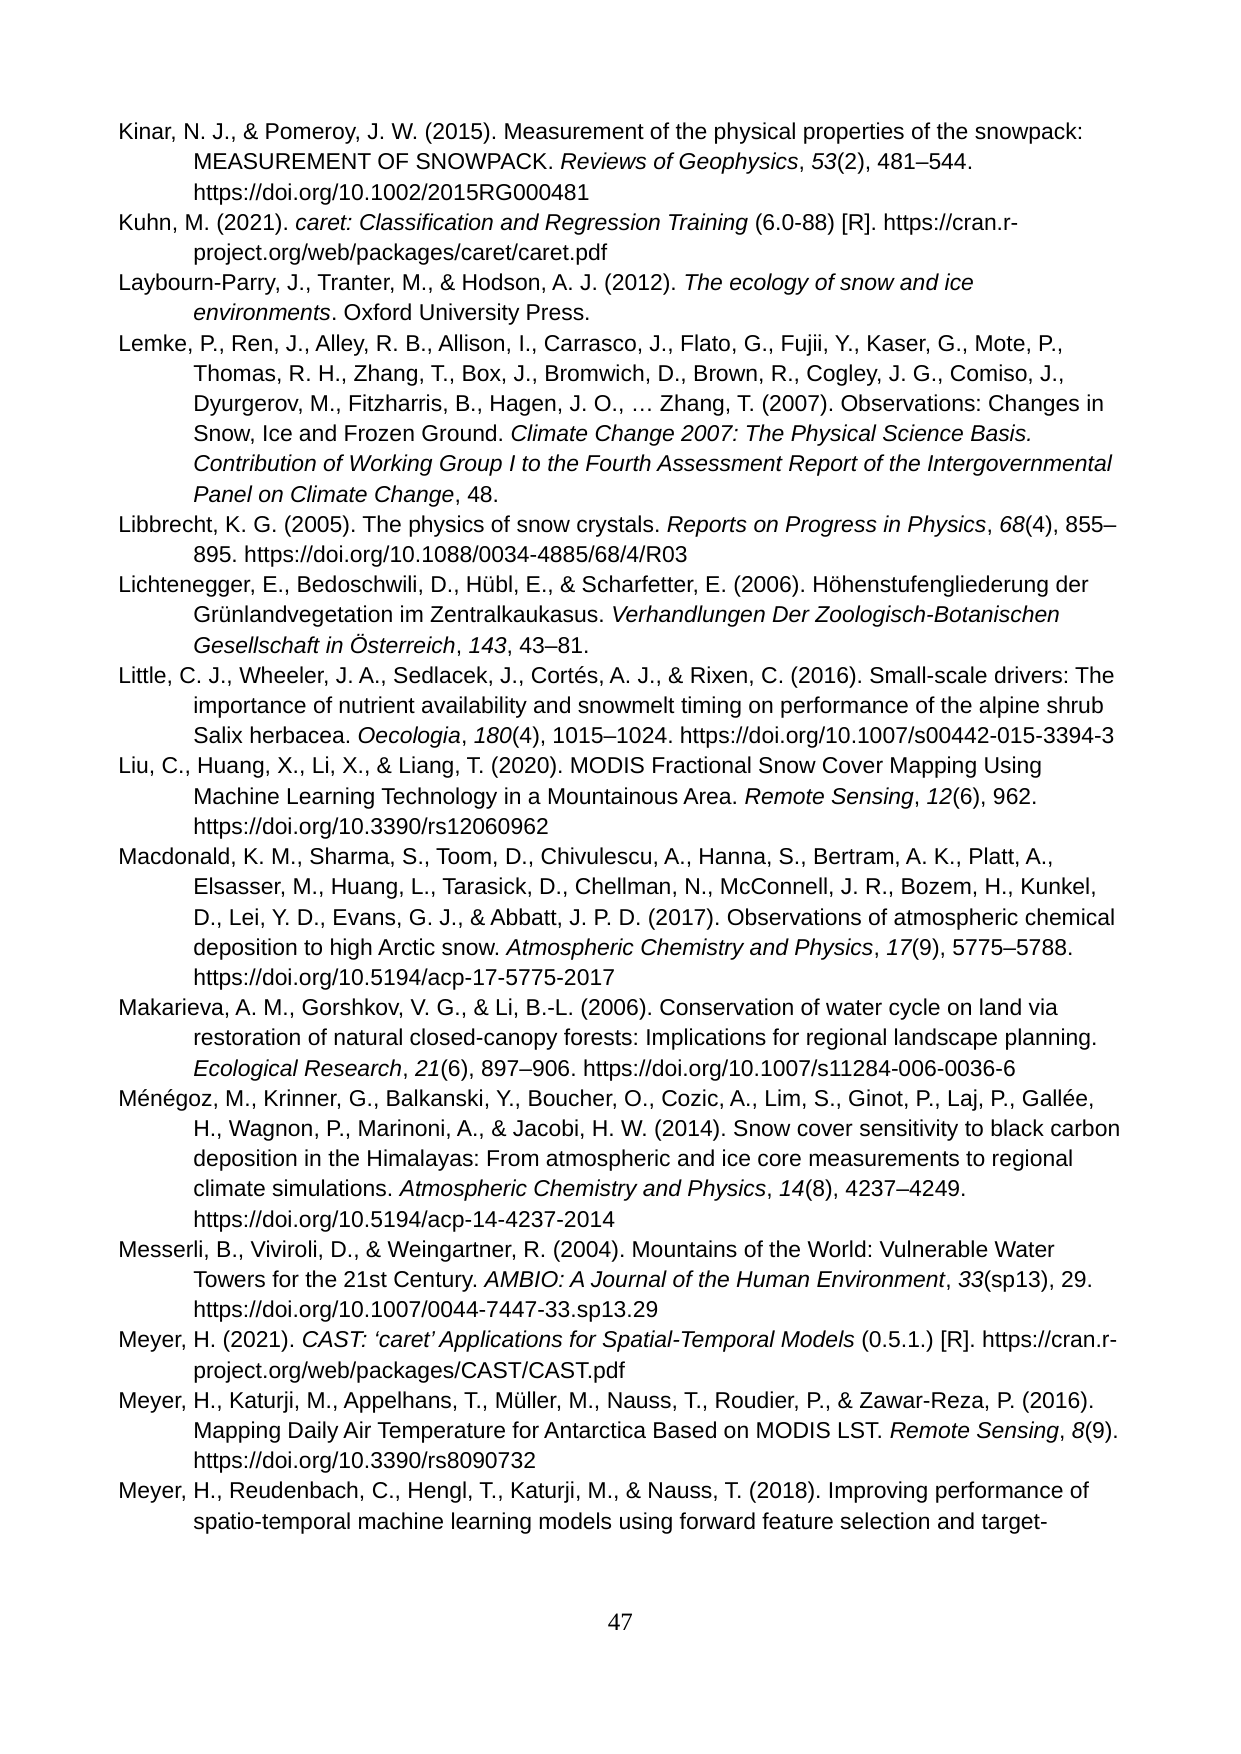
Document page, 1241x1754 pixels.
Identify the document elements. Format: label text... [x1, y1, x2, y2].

text Libbrecht, K. G. (2005). The physics of snow crystals. Reports on Progress in Physics, 68(4), 855–895. https://doi.org/10.1088/0034-4885/68/4/R03 [118, 511, 1122, 567]
text Liu, C., Huang, X., Li, X., & Liang, T. (2020). MODIS Fractional Snow Cover Mapping Using Machine Learning Technology in a Mountainous Area. Remote Sensing, 12(6), 962. https://doi.org/10.3390/rs12060962 [118, 752, 1122, 839]
text Lichtenegger, E., Bedoschwili, D., Hübl, E., & Scharfetter, E. (2006). Höhenstufengliederung der Grünlandvegetation im Zentralkaukasus. Verhandlungen Der Zoologisch-Botanischen Gesellschaft in Österreich, 143, 43–81. [118, 571, 1122, 658]
text Little, C. J., Wheeler, J. A., Sedlacek, J., Cortés, A. J., & Rixen, C. (2016). Small-scale drivers: The importance of nutrient availability and snowmelt timing on performance of the alpine shrub Salix herbacea. Oecologia, 180(4), 1015–1024. https://doi.org/10.1007/s00442-015-3394-3 [118, 662, 1122, 749]
text Makarieva, A. M., Gorshkov, V. G., & Li, B.-L. (2006). Conservation of water cycle on land via restoration of natural closed-canopy forests: Implications for regional landscape planning. Ecological Research, 21(6), 897–906. https://doi.org/10.1007/s11284-006-0036-6 [118, 994, 1122, 1081]
text Meyer, H. (2021). CAST: ‘caret’ Applications for Spatial-Temporal Models (0.5.1.) [R]. https://cran.r-project.org/web/packages/CAST/CAST.pdf [118, 1326, 1122, 1383]
text Meyer, H., Reudenbach, C., Hengl, T., Katurji, M., & Nauss, T. (2018). Improving performance of spatio-temporal machine learning models using forward feature selection and target- [118, 1477, 1122, 1534]
text Lemke, P., Ren, J., Alley, R. B., Allison, I., Carrasco, J., Flato, G., Fujii, Y., Kaser, G., Mote, P., Thomas, R. H., Zhang, T., Box, J., Bromwich, D., Brown, R., Cogley, J. G., Comiso, J., Dyurgerov, M., Fitzharris, B., Hagen, J. O., … Zhang, T. (2007). Observations: Changes in Snow, Ice and Frozen Ground. Climate Change 2007: The Physical Science Basis. Contribution of Working Group I to the Fourth Assessment Report of the Intergovernmental Panel on Climate Change, 48. [118, 329, 1122, 507]
text Kinar, N. J., & Pomeroy, J. W. (2015). Measurement of the physical properties of the snowpack: MEASUREMENT OF SNOWPACK. Reviews of Geophysics, 53(2), 481–544. https://doi.org/10.1002/2015RG000481 [118, 118, 1122, 205]
text Macdonald, K. M., Sharma, S., Toom, D., Chivulescu, A., Hanna, S., Bertram, A. K., Platt, A., Elsasser, M., Huang, L., Tarasick, D., Chellman, N., McConnell, J. R., Bozem, H., Kunkel, D., Lei, Y. D., Evans, G. J., & Abbatt, J. P. D. (2017). Observations of atmospheric chemical deposition to high Arctic snow. Atmospheric Chemistry and Physics, 17(9), 5775–5788. https://doi.org/10.5194/acp-17-5775-2017 [118, 843, 1122, 990]
text Meyer, H., Katurji, M., Appelhans, T., Müller, M., Nauss, T., Roudier, P., & Zawar-Reza, P. (2016). Mapping Daily Air Temperature for Antarctica Based on MODIS LST. Remote Sensing, 8(9). https://doi.org/10.3390/rs8090732 [118, 1387, 1122, 1474]
text Messerli, B., Viviroli, D., & Weingartner, R. (2004). Mountains of the World: Vulnerable Water Towers for the 21st Century. AMBIO: A Journal of the Human Environment, 33(sp13), 29. https://doi.org/10.1007/0044-7447-33.sp13.29 [118, 1236, 1122, 1323]
text Laybourn-Parry, J., Tranter, M., & Hodson, A. J. (2012). The ecology of snow and ice environments. Oxford University Press. [118, 269, 1122, 326]
text Ménégoz, M., Krinner, G., Balkanski, Y., Boucher, O., Cozic, A., Lim, S., Ginot, P., Laj, P., Gallée, H., Wagnon, P., Marinoni, A., & Jacobi, H. W. (2014). Snow cover sensitivity to black carbon deposition in the Himalayas: From atmospheric and ice core measurements to regional climate simulations. Atmospheric Chemistry and Physics, 14(8), 4237–4249. https://doi.org/10.5194/acp-14-4237-2014 [118, 1085, 1122, 1232]
text Kuhn, M. (2021). caret: Classification and Regression Training (6.0-88) [R]. https://cran.r-project.org/web/packages/caret/caret.pdf [118, 209, 1122, 265]
